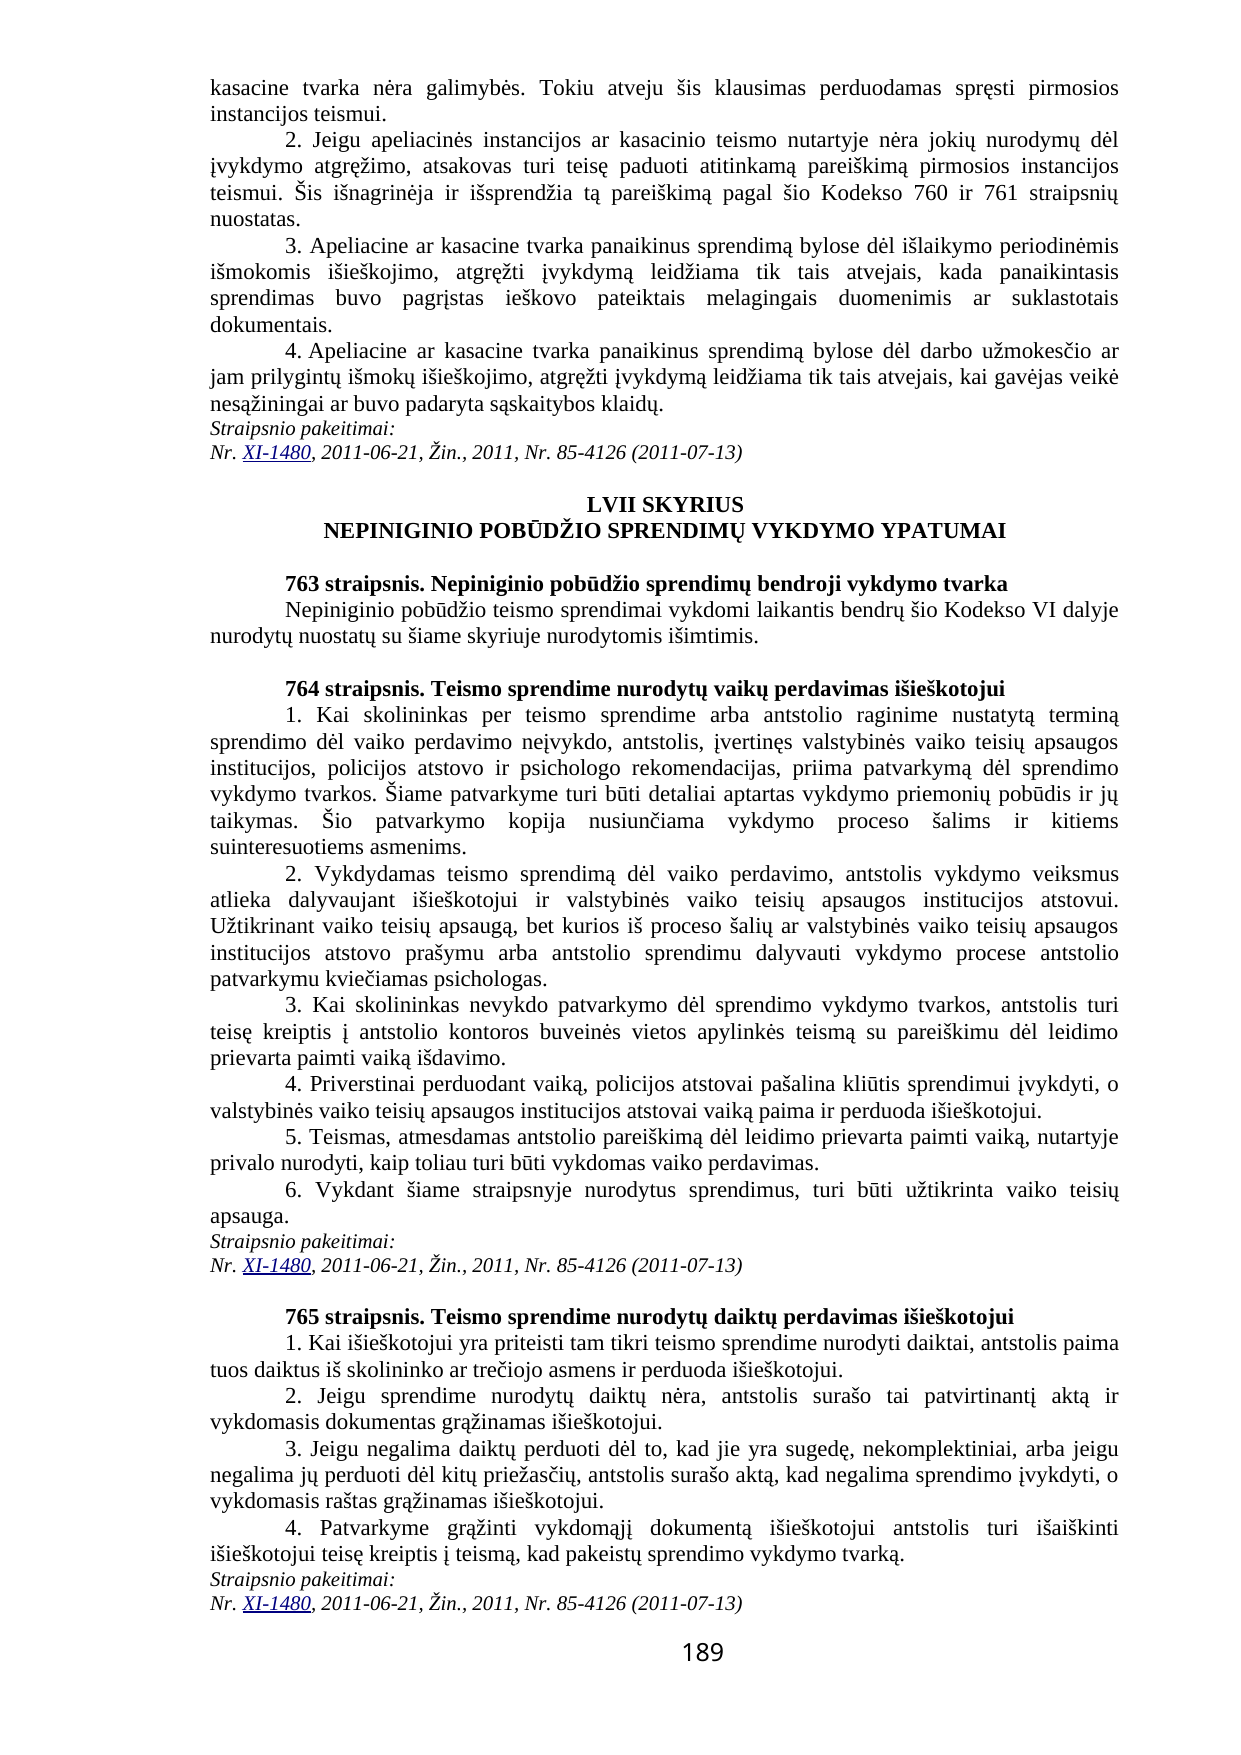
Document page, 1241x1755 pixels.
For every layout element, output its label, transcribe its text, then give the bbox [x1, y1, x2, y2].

text 1. Kai skolininkas per teismo sprendime arba antstolio raginime nustatytą terminą sprendimo dėl vaiko perdavimo neįvykdo, antstolis, įvertinęs valstybinės vaiko teisių apsaugos institucijos, policijos atstovo ir psichologo rekomendacijas, priima patvarkymą dėl sprendimo vykdymo tvarkos. Šiame patvarkyme turi būti detaliai aptartas vykdymo priemonių pobūdis ir jų taikymas. Šio patvarkymo kopija nusiunčiama vykdymo proceso šalims ir kitiems suinteresuotiems asmenims. [210, 701, 1120, 859]
text 4. Apeliacine ar kasacine tvarka panaikinus sprendimą bylose dėl darbo užmokesčio ar jam prilygintų išmokų išieškojimo, atgręžti įvykdymą leidžiama tik tais atvejais, kai gavėjas veikė nesąžiningai ar buvo padaryta sąskaitybos klaidų. [210, 337, 1120, 416]
text 5. Teismas, atmesdamas antstolio pareiškimą dėl leidimo prievarta paimti vaiką, nutartyje privalo nurodyti, kaip toliau turi būti vykdomas vaiko perdavimas. [210, 1123, 1120, 1176]
text NEPINIGINIO POBŪDŽIO SPRENDIMŲ VYKDYMO YPATUMAI [210, 517, 1120, 543]
text 4. Priverstinai perduodant vaiką, policijos atstovai pašalina kliūtis sprendimui įvykdyti, o valstybinės vaiko teisių apsaugos institucijos atstovai vaiką paima ir perduoda išieškotojui. [210, 1070, 1120, 1123]
text 4. Patvarkyme grąžinti vykdomąjį dokumentą išieškotojui antstolis turi išaiškinti išieškotojui teisę kreiptis į teismą, kad pakeistų sprendimo vykdymo tvarką. [210, 1514, 1120, 1567]
text 2. Jeigu apeliacinės instancijos ar kasacinio teismo nutartyje nėra jokių nurodymų dėl įvykdymo atgręžimo, atsakovas turi teisę paduoti atitinkamą pareiškimą pirmosios instancijos teismui. Šis išnagrinėja ir išsprendžia tą pareiškimą pagal šio Kodekso 760 ir 761 straipsnių nuostatas. [210, 126, 1120, 232]
text Straipsnio pakeitimai: [210, 1228, 1120, 1253]
text Nr. XI-1480, 2011-06-21, Žin., 2011, Nr. 85-4126 (2011-07-13) [210, 1591, 1120, 1615]
subtitle LVII SKYRIUS [210, 491, 1120, 517]
text kasacine tvarka nėra galimybės. Tokiu atveju šis klausimas perduodamas spręsti pirmosios instancijos teismui. [210, 73, 1120, 126]
text 3. Kai skolininkas nevykdo patvarkymo dėl sprendimo vykdymo tvarkos, antstolis turi teisę kreiptis į antstolio kontoros buveinės vietos apylinkės teismą su pareiškimu dėl leidimo prievarta paimti vaiką išdavimo. [210, 991, 1120, 1070]
text Nr. XI-1480, 2011-06-21, Žin., 2011, Nr. 85-4126 (2011-07-13) [210, 1253, 1120, 1277]
text 763 straipsnis. Nepiniginio pobūdžio sprendimų bendroji vykdymo tvarka [210, 570, 1120, 596]
text Nr. XI-1480, 2011-06-21, Žin., 2011, Nr. 85-4126 (2011-07-13) [210, 440, 1120, 464]
text Straipsnio pakeitimai: [210, 416, 1120, 440]
text 765 straipsnis. Teismo sprendime nurodytų daiktų perdavimas išieškotojui [210, 1303, 1120, 1329]
text 6. Vykdant šiame straipsnyje nurodytus sprendimus, turi būti užtikrinta vaiko teisių apsauga. [210, 1176, 1120, 1228]
text Straipsnio pakeitimai: [210, 1567, 1120, 1591]
text 3. Apeliacine ar kasacine tvarka panaikinus sprendimą bylose dėl išlaikymo periodinėmis išmokomis išieškojimo, atgręžti įvykdymą leidžiama tik tais atvejais, kada panaikintasis sprendimas buvo pagrįstas ieškovo pateiktais melagingais duomenimis ar suklastotais dokumentais. [210, 232, 1120, 337]
text 1. Kai išieškotojui yra priteisti tam tikri teismo sprendime nurodyti daiktai, antstolis paima tuos daiktus iš skolininko ar trečiojo asmens ir perduoda išieškotojui. [210, 1329, 1120, 1382]
text 764 straipsnis. Teismo sprendime nurodytų vaikų perdavimas išieškotojui [210, 675, 1120, 701]
text 2. Vykdydamas teismo sprendimą dėl vaiko perdavimo, antstolis vykdymo veiksmus atlieka dalyvaujant išieškotojui ir valstybinės vaiko teisių apsaugos institucijos atstovui. Užtikrinant vaiko teisių apsaugą, bet kurios iš proceso šalių ar valstybinės vaiko teisių apsaugos institucijos atstovo prašymu arba antstolio sprendimu dalyvauti vykdymo procese antstolio patvarkymu kviečiamas psichologas. [210, 859, 1120, 991]
text 2. Jeigu sprendime nurodytų daiktų nėra, antstolis surašo tai patvirtinantį aktą ir vykdomasis dokumentas grąžinamas išieškotojui. [210, 1382, 1120, 1435]
text 3. Jeigu negalima daiktų perduoti dėl to, kad jie yra sugedę, nekomplektiniai, arba jeigu negalima jų perduoti dėl kitų priežasčių, antstolis surašo aktą, kad negalima sprendimo įvykdyti, o vykdomasis raštas grąžinamas išieškotojui. [210, 1435, 1120, 1514]
text Nepiniginio pobūdžio teismo sprendimai vykdomi laikantis bendrų šio Kodekso VI dalyje nurodytų nuostatų su šiame skyriuje nurodytomis išimtimis. [210, 596, 1120, 649]
